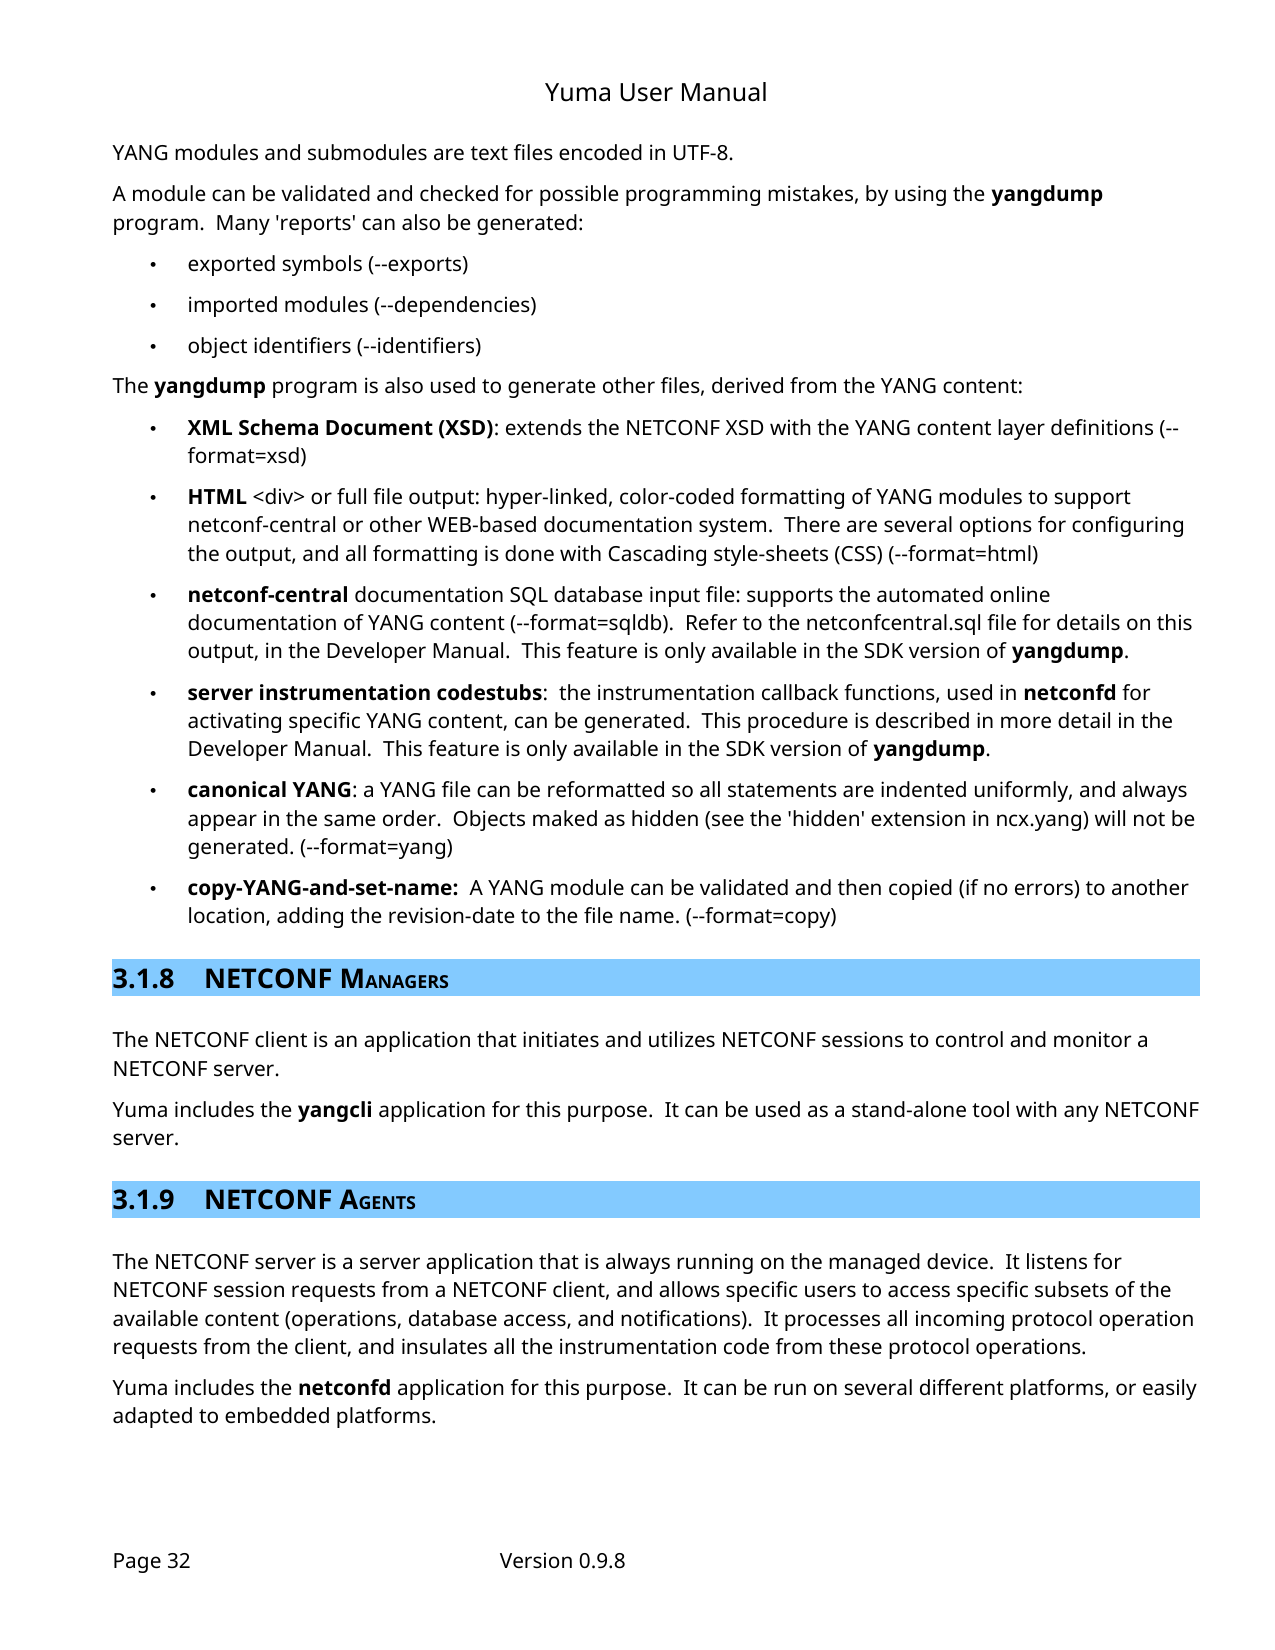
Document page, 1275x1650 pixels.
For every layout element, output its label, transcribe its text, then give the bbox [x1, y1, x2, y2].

list copy-YANG-and-set-name: A YANG module can be validated and then copied (if no errors) to another location, adding the revision-date to the file name. (--format=copy) [150, 873, 1200, 930]
list canonical YANG: a YANG file can be reformatted so all statements are indented uniformly, and always appear in the same order. Objects maked as hidden (see the 'hidden' extension in ncx.yang) will not be generated. (--format=yang) [150, 775, 1200, 861]
text YANG modules and submodules are text files encoded in UTF-8. [112, 138, 1200, 167]
text Yuma includes the yangcli application for this purpose. It can be used as a stand-alone tool with any NETCONF server. [112, 1095, 1200, 1152]
list netconf-central documentation SQL database input file: supports the automated online documentation of YANG content (--format=sqldb). Refer to the netconfcentral.sql file for details on this output, in the Developer Manual. This feature is only available in the SDK version of yangdump. [150, 580, 1200, 665]
subtitle NETCONF Managers [112, 959, 1200, 996]
text A module can be validated and checked for possible programming mistakes, by using the yangdump program. Many 'reports' can also be generated: [112, 179, 1200, 236]
text The yangdump program is also used to generate other files, derived from the YANG content: [112, 372, 1200, 400]
list server instrumentation codestubs: the instrumentation callback functions, used in netconfd for activating specific YANG content, can be generated. This procedure is described in more detail in the Developer Manual. This feature is only available in the SDK version of yangdump. [150, 678, 1200, 763]
subtitle NETCONF Agents [112, 1181, 1200, 1218]
list object identifiers (--identifiers) [150, 331, 1200, 359]
list XML Schema Document (XSD): extends the NETCONF XSD with the YANG content layer definitions (--format=xsd) [150, 413, 1200, 469]
text Yuma includes the netconfd application for this purpose. It can be run on several different platforms, or easily adapted to embedded platforms. [112, 1373, 1200, 1430]
list HTML <div> or full file output: hyper-linked, color-coded formatting of YANG modules to support netconf-central or other WEB-based documentation system. There are several options for configuring the output, and all formatting is done with Cascading style-sheets (CSS) (--format=html) [150, 482, 1200, 567]
list imported modules (--dependencies) [150, 290, 1200, 318]
text The NETCONF server is a server application that is always running on the managed device. It listens for NETCONF session requests from a NETCONF client, and allows specific users to access specific subsets of the available content (operations, database access, and notifications). It processes all incoming protocol operation requests from the client, and insulates all the instrumentation code from these protocol operations. [112, 1247, 1200, 1361]
list exported symbols (--exports) [150, 249, 1200, 277]
text The NETCONF client is an application that initiates and utilizes NETCONF sessions to control and monitor a NETCONF server. [112, 1025, 1200, 1082]
